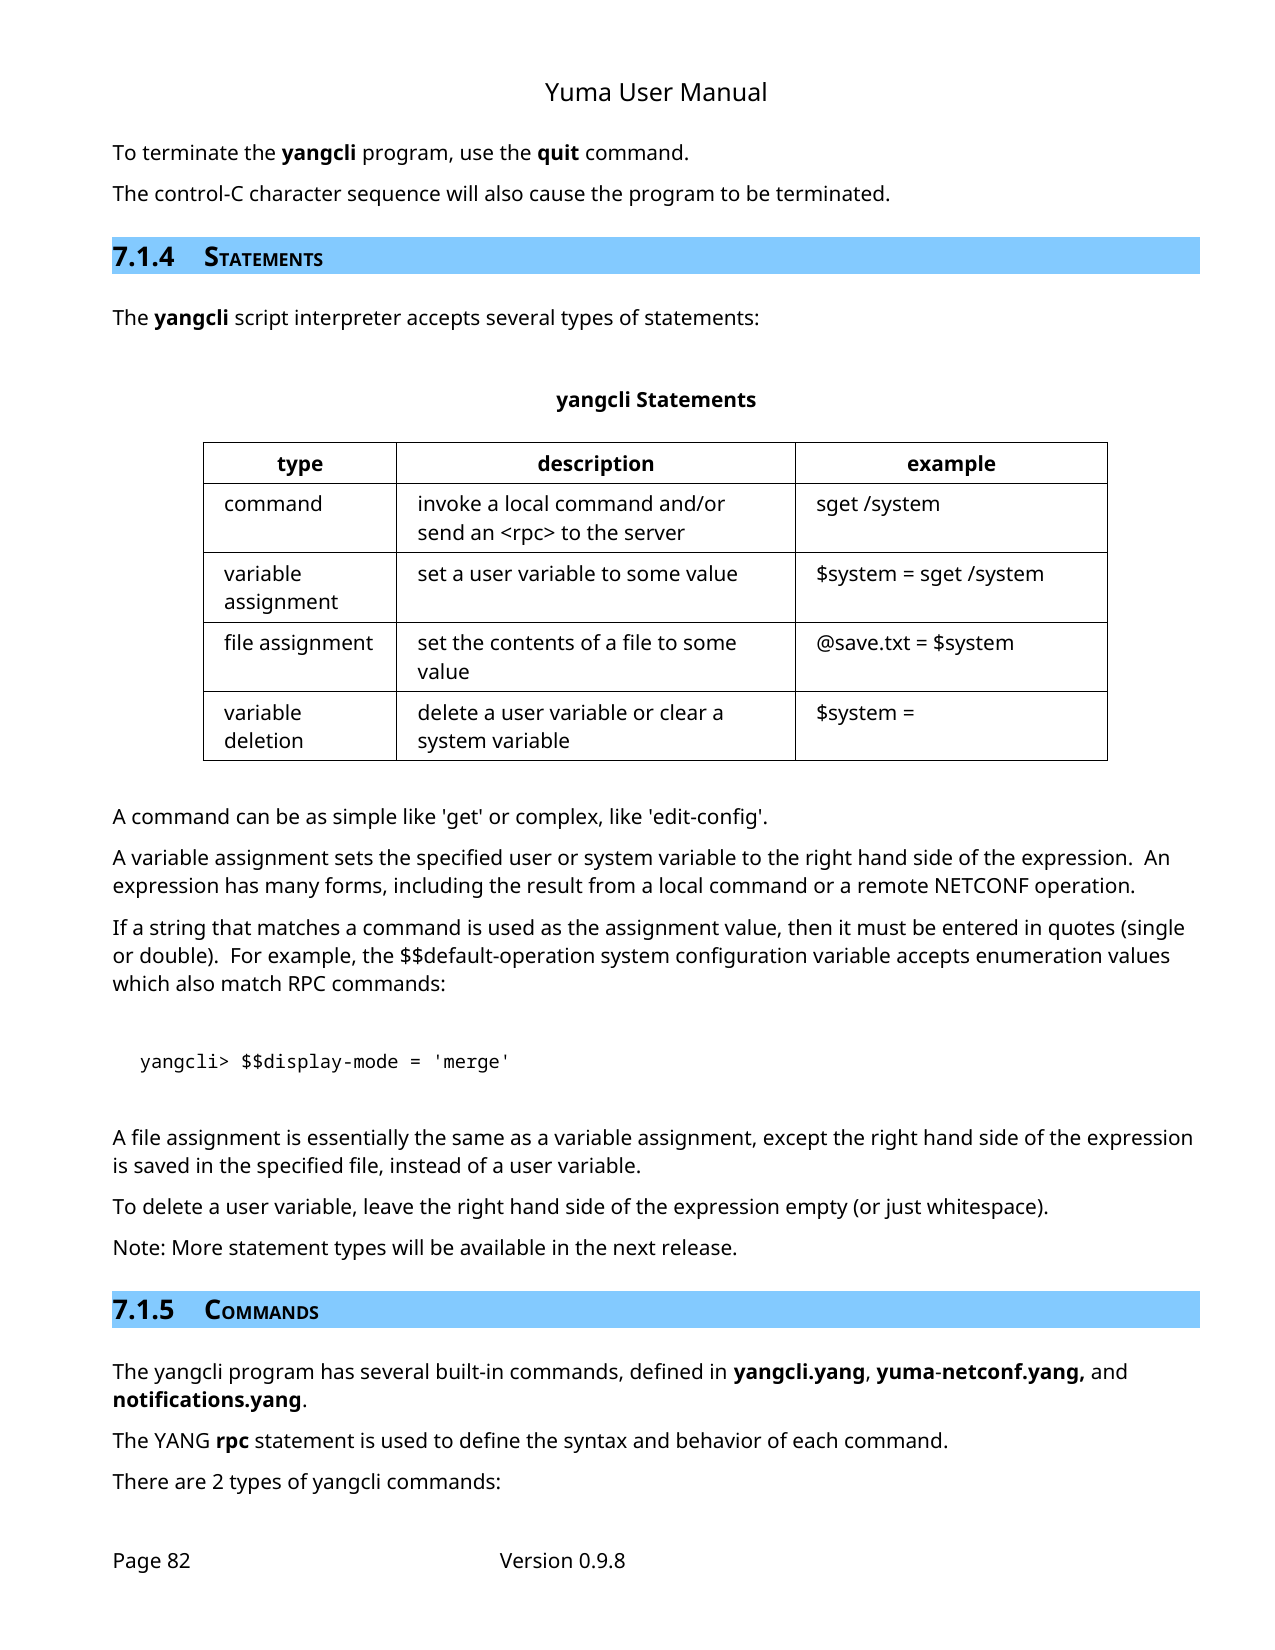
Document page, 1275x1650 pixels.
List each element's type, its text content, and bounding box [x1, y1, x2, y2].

text To terminate the yangcli program, use the quit command. [112, 138, 1200, 167]
text Note: More statement types will be available in the next release. [112, 1233, 1200, 1262]
text The control-C character sequence will also cause the program to be terminated. [112, 179, 1200, 208]
table_cell command [204, 484, 396, 552]
table_header type [204, 443, 396, 483]
subtitle Statements [112, 237, 1200, 274]
table_cell variable deletion [204, 692, 396, 760]
table_cell set a user variable to some value [397, 553, 795, 622]
table_cell delete a user variable or clear a system variable [397, 692, 795, 760]
text yangcli> $$display-mode = 'merge' [139, 1048, 1200, 1073]
table_cell $system = sget /system [796, 553, 1107, 622]
table_cell set the contents of a file to some value [397, 623, 795, 691]
table_cell sget /system [796, 484, 1107, 552]
text To delete a user variable, leave the right hand side of the expression empty (or just whitespace). [112, 1192, 1200, 1221]
table_cell file assignment [204, 623, 396, 691]
table_cell $system = [796, 692, 1107, 760]
subtitle yangcli Statements [127, 385, 1185, 413]
table_header example [796, 443, 1107, 483]
text The yangcli script interpreter accepts several types of statements: [112, 303, 1200, 332]
table_cell invoke a local command and/or send an <rpc> to the server [397, 484, 795, 552]
text A variable assignment sets the specified user or system variable to the right hand side of the expression. An expression has many forms, including the result from a local command or a remote NETCONF operation. [112, 843, 1200, 900]
table_header description [397, 443, 795, 483]
subtitle Commands [112, 1291, 1200, 1328]
text There are 2 types of yangcli commands: [112, 1467, 1200, 1496]
text A command can be as simple like 'get' or complex, like 'edit-config'. [112, 802, 1200, 831]
text If a string that matches a command is used as the assignment value, then it must be entered in quotes (single or double). For example, the $$default-operation system configuration variable accepts enumeration values which also match RPC commands: [112, 913, 1200, 998]
table_cell variable assignment [204, 553, 396, 622]
text The YANG rpc statement is used to define the syntax and behavior of each command. [112, 1426, 1200, 1455]
text A file assignment is essentially the same as a variable assignment, except the right hand side of the expression is saved in the specified file, instead of a user variable. [112, 1123, 1200, 1180]
text The yangcli program has several built-in commands, defined in yangcli.yang, yuma-netconf.yang, and notifications.yang. [112, 1357, 1200, 1414]
table_cell @save.txt = $system [796, 623, 1107, 691]
